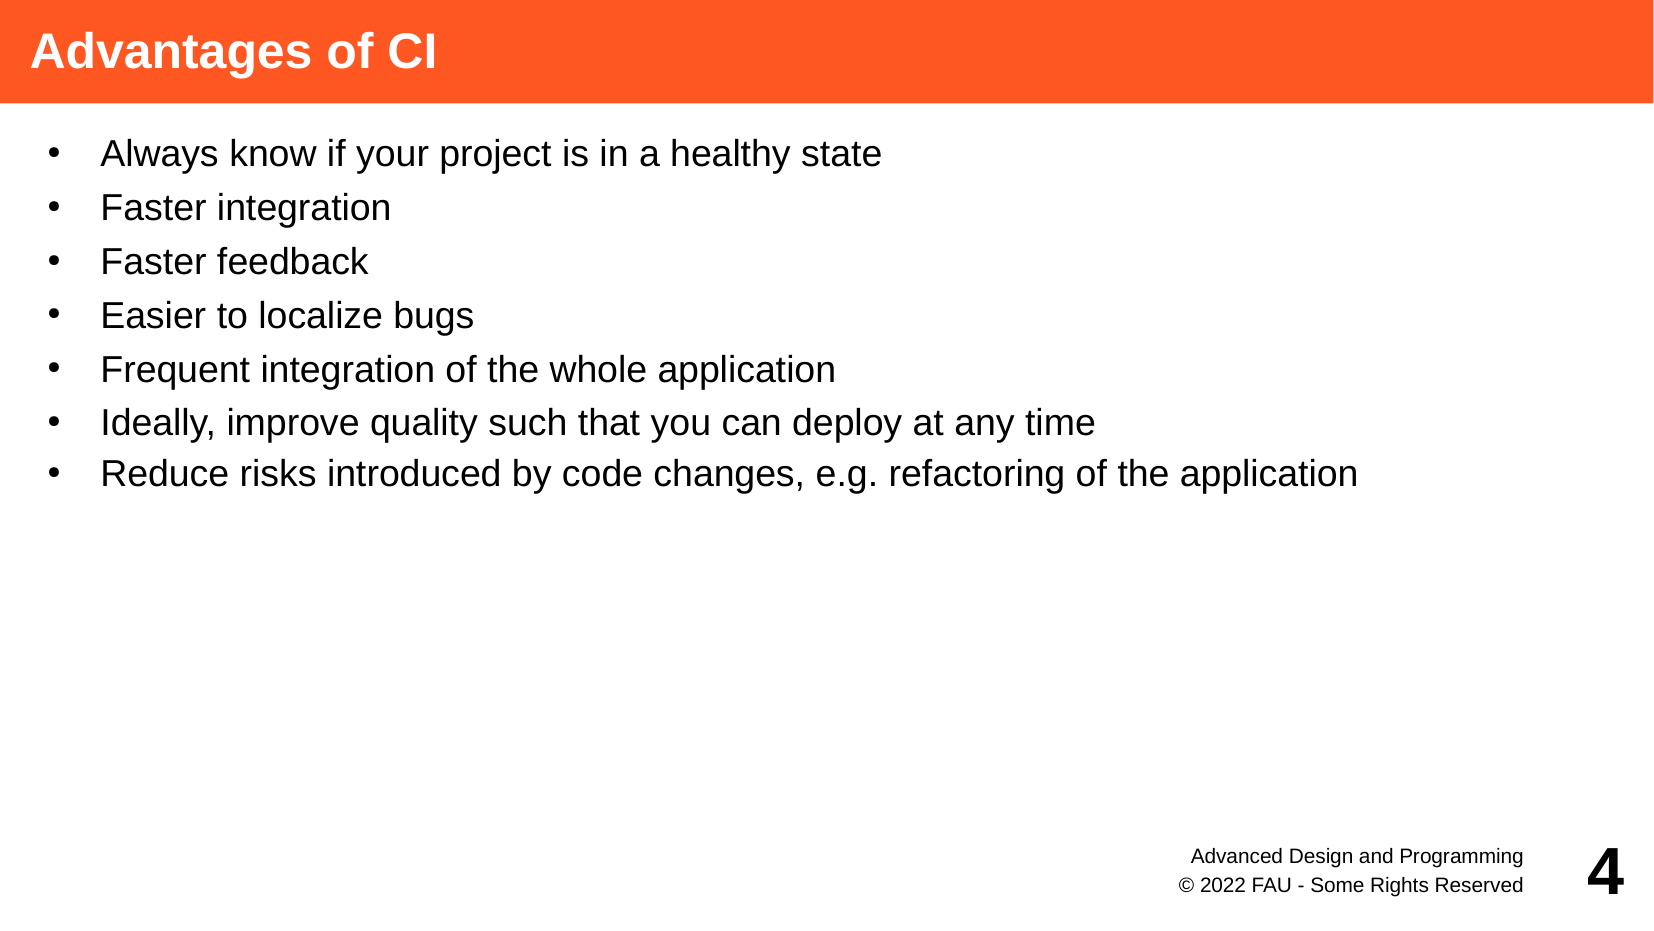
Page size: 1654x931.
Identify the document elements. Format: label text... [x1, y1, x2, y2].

title Advantages of CI [0, 0, 1654, 104]
list Always know if your project is in a healthy state Faster integration Faster feedback Easier to localize bugs Frequent integration of the whole application Ideally, improve quality such that you can deploy at any time Reduce risks introduced by code changes, e.g. refactoring of the application [29, 132, 1625, 813]
